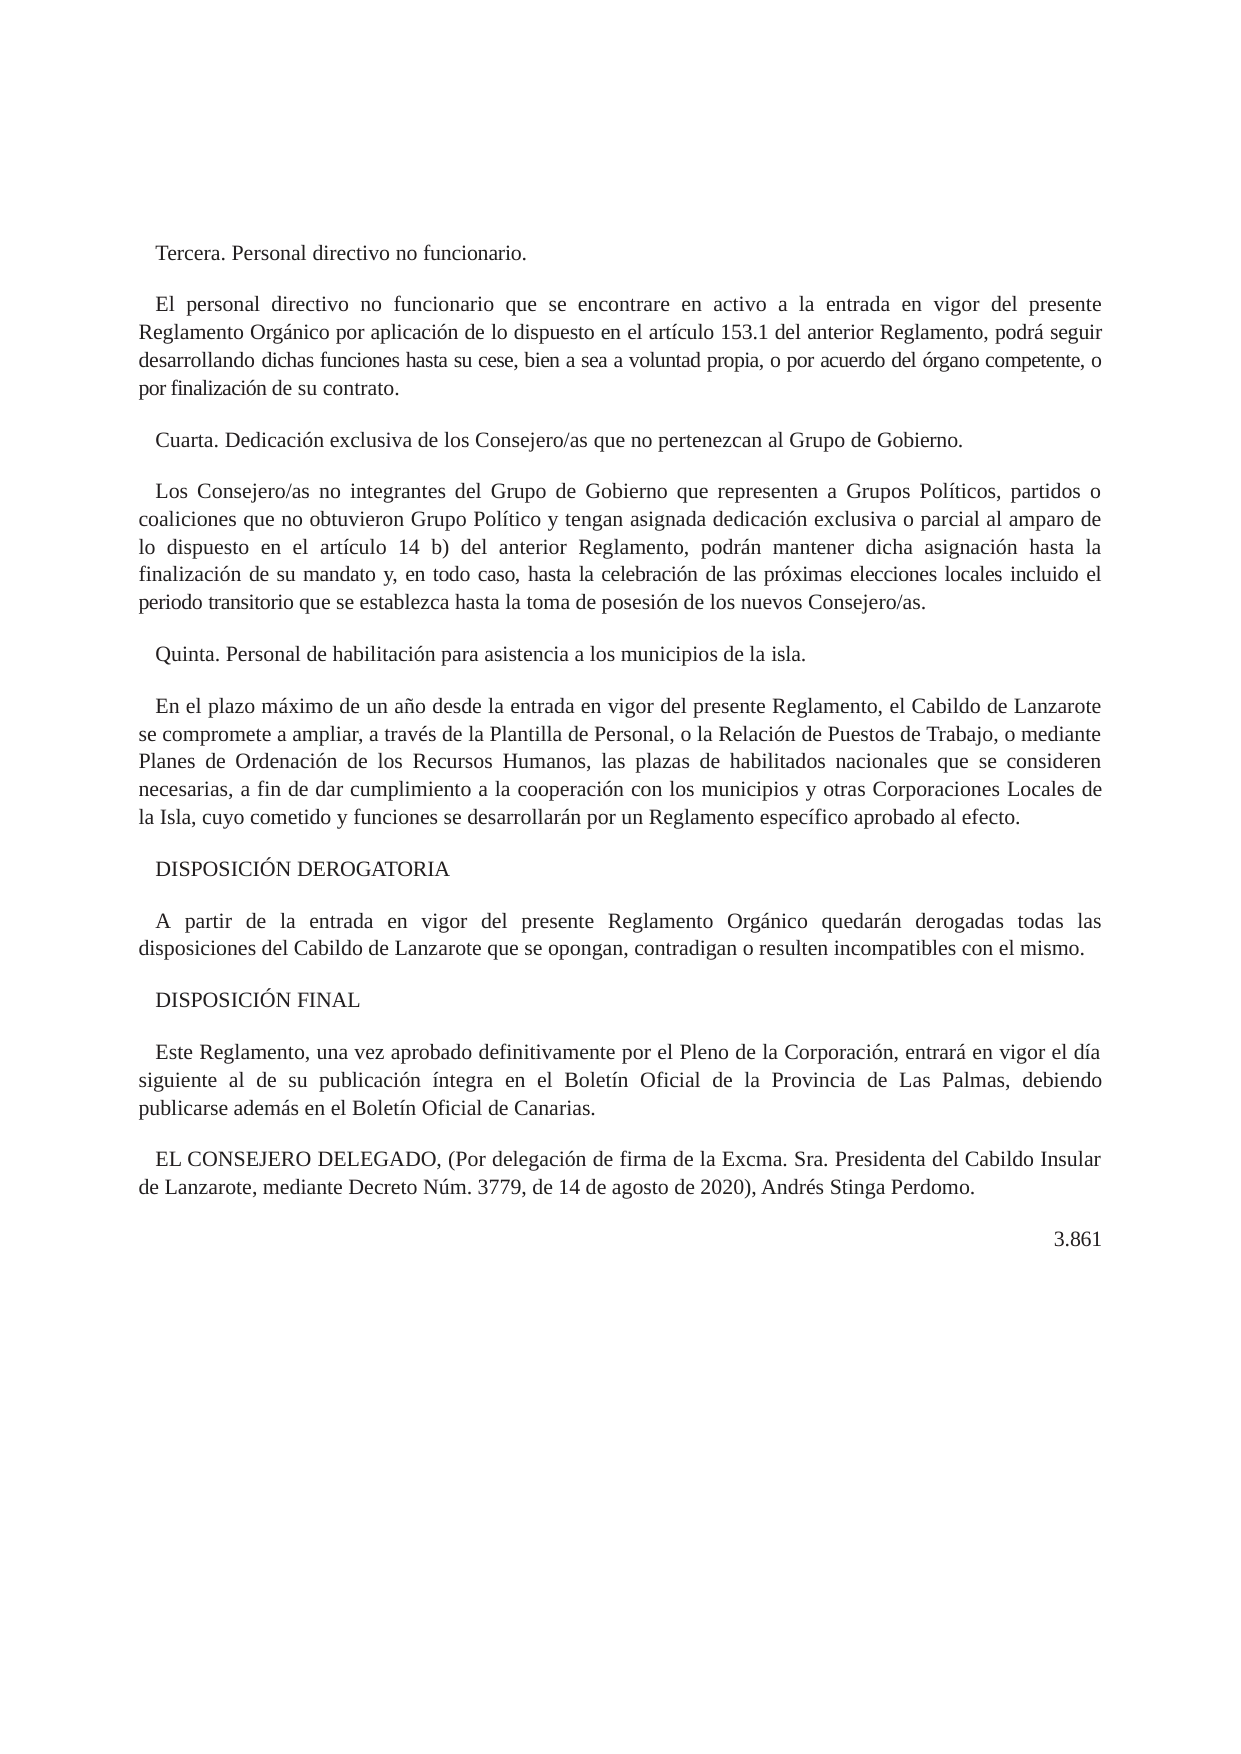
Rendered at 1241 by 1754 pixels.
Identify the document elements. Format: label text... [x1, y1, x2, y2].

text EL CONSEJERO DELEGADO, (Por delegación de firma de la Excma. Sra. Presidenta del Cabildo Insular de Lanzarote, mediante Decreto Núm. 3779, de 14 de agosto de 2020), Andrés Stinga Perdomo. [138, 1146, 1102, 1199]
text DISPOSICIÓN DEROGATORIA [155, 856, 1113, 881]
text Quinta. Personal de habilitación para asistencia a los municipios de la isla. [155, 641, 1113, 666]
text Los Consejero/as no integrantes del Grupo de Gobierno que representen a Grupos Políticos, partidos o coaliciones que no obtuvieron Grupo Político y tengan asignada dedicación exclusiva o parcial al amparo de lo dispuesto en el artículo 14 b) del anterior Reglamento, podrán mantener dicha asignación hasta la finalización de su mandato y, en todo caso, hasta la celebración de las próximas elecciones locales incluido el periodo transitorio que se establezca hasta la toma de posesión de los nuevos Consejero/as. [138, 478, 1102, 614]
text Este Reglamento, una vez aprobado definitivamente por el Pleno de la Corporación, entrará en vigor el día siguiente al de su publicación íntegra en el Boletín Oficial de la Provincia de Las Palmas, debiendo publicarse además en el Boletín Oficial de Canarias. [138, 1039, 1102, 1120]
text En el plazo máximo de un año desde la entrada en vigor del presente Reglamento, el Cabildo de Lanzarote se compromete a ampliar, a través de la Plantilla de Personal, o la Relación de Puestos de Trabajo, o mediante Planes de Ordenación de los Recursos Humanos, las plazas de habilitados nacionales que se consideren necesarias, a fin de dar cumplimiento a la cooperación con los municipios y otras Corporaciones Locales de la Isla, cuyo cometido y funciones se desarrollarán por un Reglamento específico aprobado al efecto. [138, 693, 1102, 829]
text A partir de la entrada en vigor del presente Reglamento Orgánico quedarán derogadas todas las disposiciones del Cabildo de Lanzarote que se opongan, contradigan o resulten incompatibles con el mismo. [138, 908, 1102, 961]
text Cuarta. Dedicación exclusiva de los Consejero/as que no pertenezcan al Grupo de Gobierno. [155, 427, 1113, 452]
text Tercera. Personal directivo no funcionario. [155, 240, 1113, 265]
text 3.861 [127, 1226, 1102, 1251]
text El personal directivo no funcionario que se encontrare en activo a la entrada en vigor del presente Reglamento Orgánico por aplicación de lo dispuesto en el artículo 153.1 del anterior Reglamento, podrá seguir desarrollando dichas funciones hasta su cese, bien a sea a voluntad propia, o por acuerdo del órgano competente, o por finalización de su contrato. [138, 291, 1102, 400]
text DISPOSICIÓN FINAL [155, 987, 1113, 1012]
